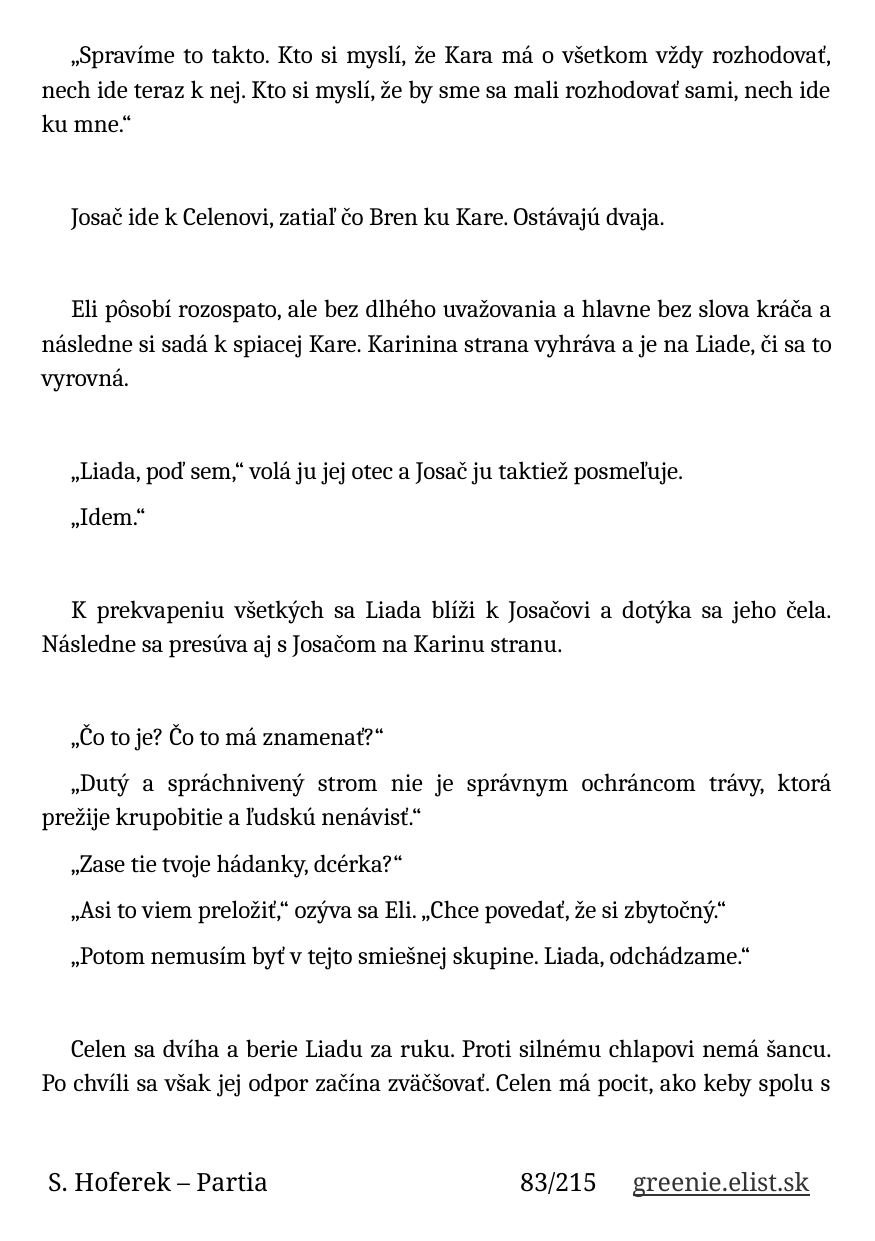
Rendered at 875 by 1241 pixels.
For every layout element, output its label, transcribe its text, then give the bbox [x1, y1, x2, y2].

text Josač ide k Celenovi, zatiaľ čo Bren ku Kare. Ostávajú dvaja. [41, 203, 833, 232]
text „Liada, poď sem,“ volá ju jej otec a Josač ju taktiež posmeľuje. [41, 457, 833, 486]
text „Idem.“ [41, 503, 833, 532]
text K prekvapeniu všetkých sa Liada blíži k Josačovi a dotýka sa jeho čela. Následne sa presúva aj s Josačom na Karinu stranu. [41, 596, 833, 659]
text „Potom nemusím byť v tejto smiešnej skupine. Liada, odchádzame.“ [41, 942, 833, 971]
text „Zase tie tvoje hádanky, dcérka?“ [41, 849, 833, 878]
text Eli pôsobí rozospato, ale bez dlhého uvažovania a hlavne bez slova kráča a následne si sadá k spiacej Kare. Karinina strana vyhráva a je na Liade, či sa to vyrovná. [41, 295, 833, 393]
text „Asi to viem preložiť,“ ozýva sa Eli. „Chce povedať, že si zbytočný.“ [41, 896, 833, 924]
text „Čo to je? Čo to má znamenať?“ [41, 722, 833, 751]
text Celen sa dvíha a berie Liadu za ruku. Proti silnému chlapovi nemá šancu. Po chvíli sa však jej odpor začína zväčšovať. Celen má pocit, ako keby spolu s [41, 1034, 833, 1098]
text „Dutý a spráchnivený strom nie je správnym ochráncom trávy, ktorá prežije krupobitie a ľudskú nenávisť.“ [41, 769, 833, 832]
text „Spravíme to takto. Kto si myslí, že Kara má o všetkom vždy rozhodovať, nech ide teraz k nej. Kto si myslí, že by sme sa mali rozhodovať sami, nech ide ku mne.“ [41, 41, 833, 139]
